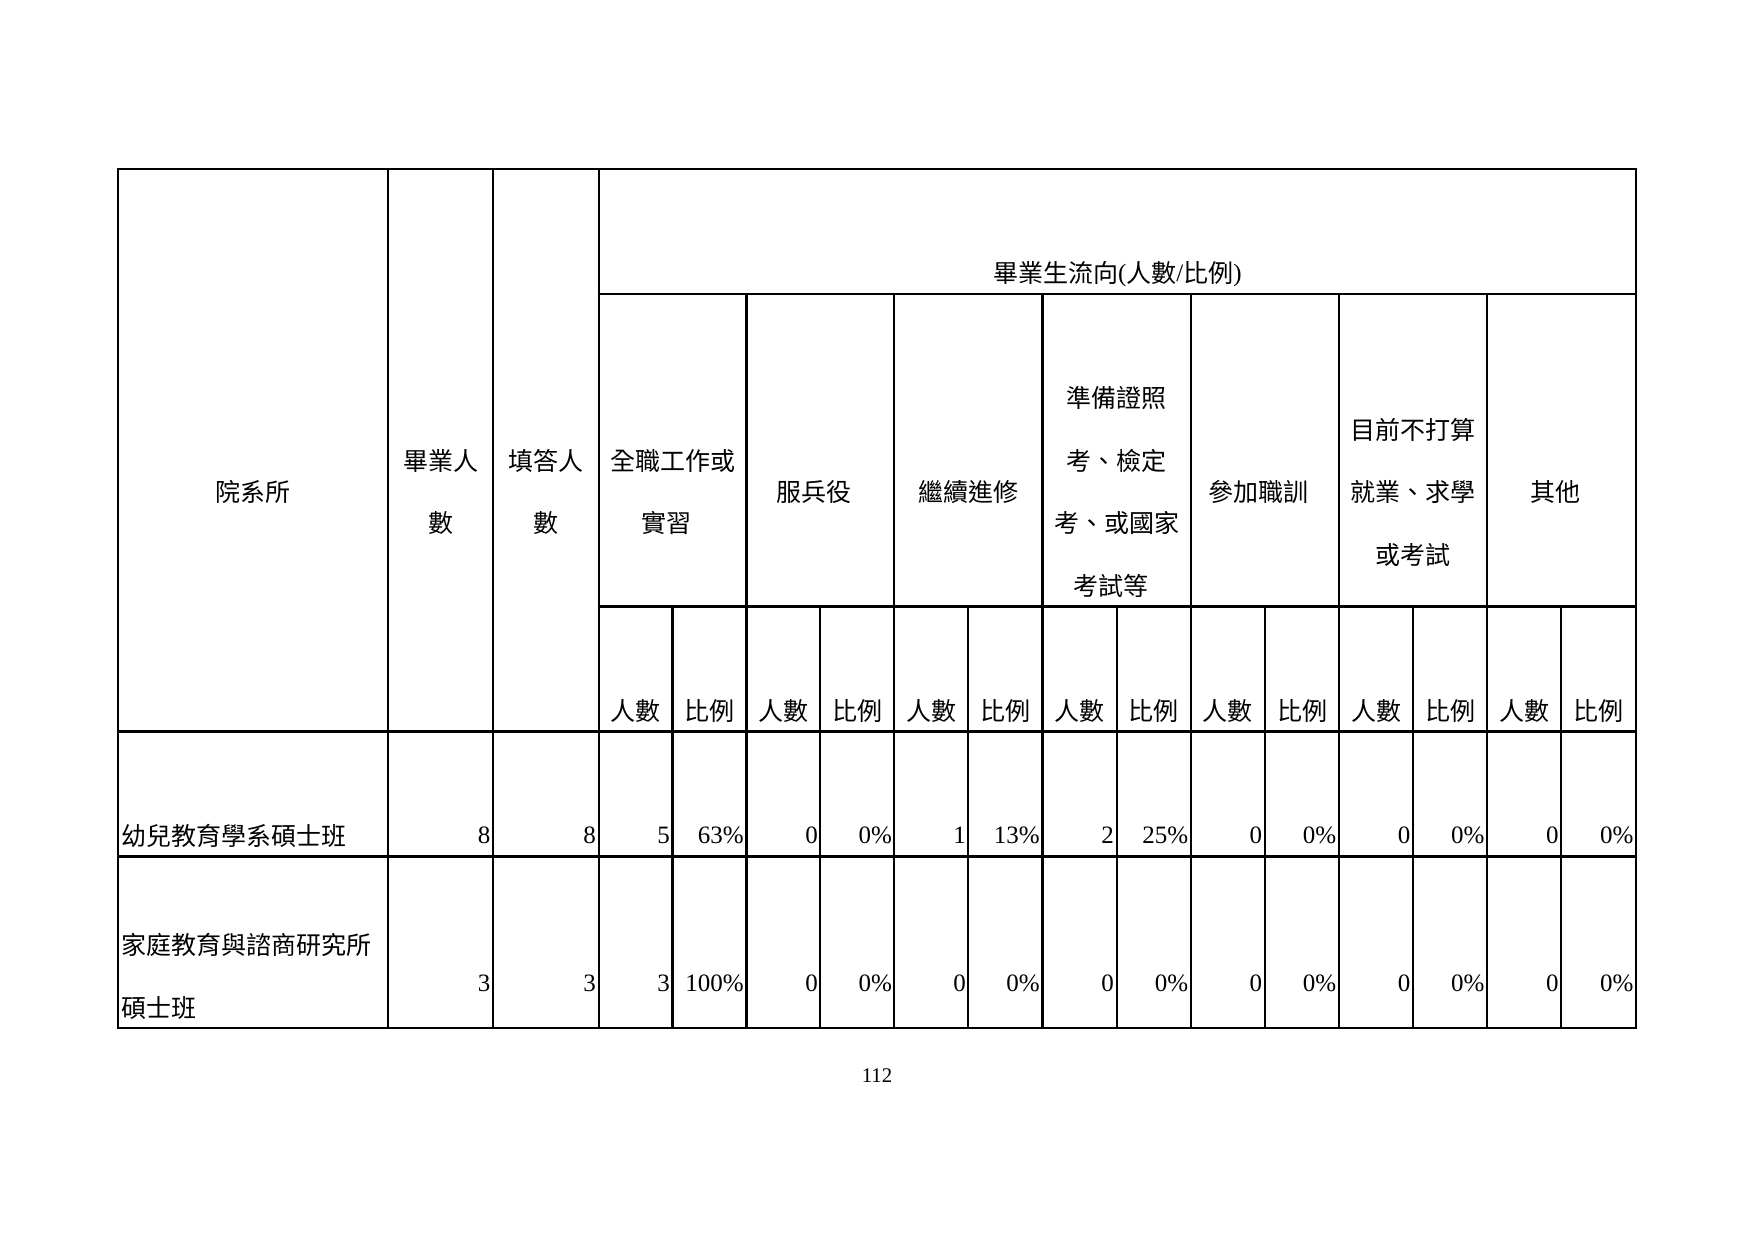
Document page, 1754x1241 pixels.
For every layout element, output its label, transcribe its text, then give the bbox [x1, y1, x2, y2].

table_header 院系所 [119, 170, 387, 730]
table_cell 8 [494, 733, 598, 855]
table_cell 服兵役 [748, 295, 893, 605]
table_cell 0 [1488, 733, 1560, 855]
table_cell 0% [1414, 858, 1486, 1027]
table_cell 比例 [969, 608, 1041, 730]
table_cell 人數 [1488, 608, 1560, 730]
table_cell 0 [748, 858, 819, 1027]
table_cell 人數 [895, 608, 967, 730]
table_cell 比例 [821, 608, 893, 730]
table_cell 0 [748, 733, 819, 855]
table_cell 全職工作或實習 [600, 295, 745, 605]
table_cell 0 [1192, 733, 1264, 855]
table_cell 25% [1118, 733, 1190, 855]
table_cell 2 [1044, 733, 1116, 855]
table_cell 0 [1488, 858, 1560, 1027]
table_cell 人數 [1044, 608, 1116, 730]
table_cell 0 [1192, 858, 1264, 1027]
table_cell 0 [1044, 858, 1116, 1027]
table_cell 0 [1340, 858, 1412, 1027]
table_cell 人數 [1192, 608, 1264, 730]
table_cell 5 [600, 733, 671, 855]
table_cell 比例 [1562, 608, 1635, 730]
table_cell 比例 [1414, 608, 1486, 730]
table_header 畢業人數 [389, 170, 492, 730]
table_cell 63% [674, 733, 745, 855]
table_header 畢業生流向(人數/比例) [600, 170, 1635, 293]
table_cell 0% [1118, 858, 1190, 1027]
table_cell 人數 [1340, 608, 1412, 730]
table_cell 人數 [748, 608, 819, 730]
table_cell 比例 [674, 608, 745, 730]
table_cell 8 [389, 733, 492, 855]
table_cell 0% [1562, 858, 1635, 1027]
table_cell 家庭教育與諮商研究所碩士班 [119, 858, 387, 1027]
table_cell 0% [1266, 733, 1338, 855]
table_cell 0 [895, 858, 967, 1027]
table_cell 0% [821, 858, 893, 1027]
table_cell 0% [821, 733, 893, 855]
table_cell 目前不打算就業、求學或考試 [1340, 295, 1486, 605]
table_cell 1 [895, 733, 967, 855]
table_cell 3 [389, 858, 492, 1027]
table_cell 100% [674, 858, 745, 1027]
table_cell 比例 [1266, 608, 1338, 730]
table_cell 0% [1562, 733, 1635, 855]
table_cell 0 [1340, 733, 1412, 855]
table_cell 0% [969, 858, 1041, 1027]
table_cell 比例 [1118, 608, 1190, 730]
table_cell 3 [494, 858, 598, 1027]
table_cell 0% [1414, 733, 1486, 855]
table_cell 準備證照考、檢定考、或國家考試等 [1044, 295, 1190, 605]
table_cell 參加職訓 [1192, 295, 1338, 605]
table_cell 0% [1266, 858, 1338, 1027]
table_header 填答人數 [494, 170, 598, 730]
table_cell 人數 [600, 608, 671, 730]
table_cell 13% [969, 733, 1041, 855]
table_cell 其他 [1488, 295, 1635, 605]
table_cell 繼續進修 [895, 295, 1041, 605]
table_cell 3 [600, 858, 671, 1027]
table_cell 幼兒教育學系碩士班 [119, 733, 387, 855]
